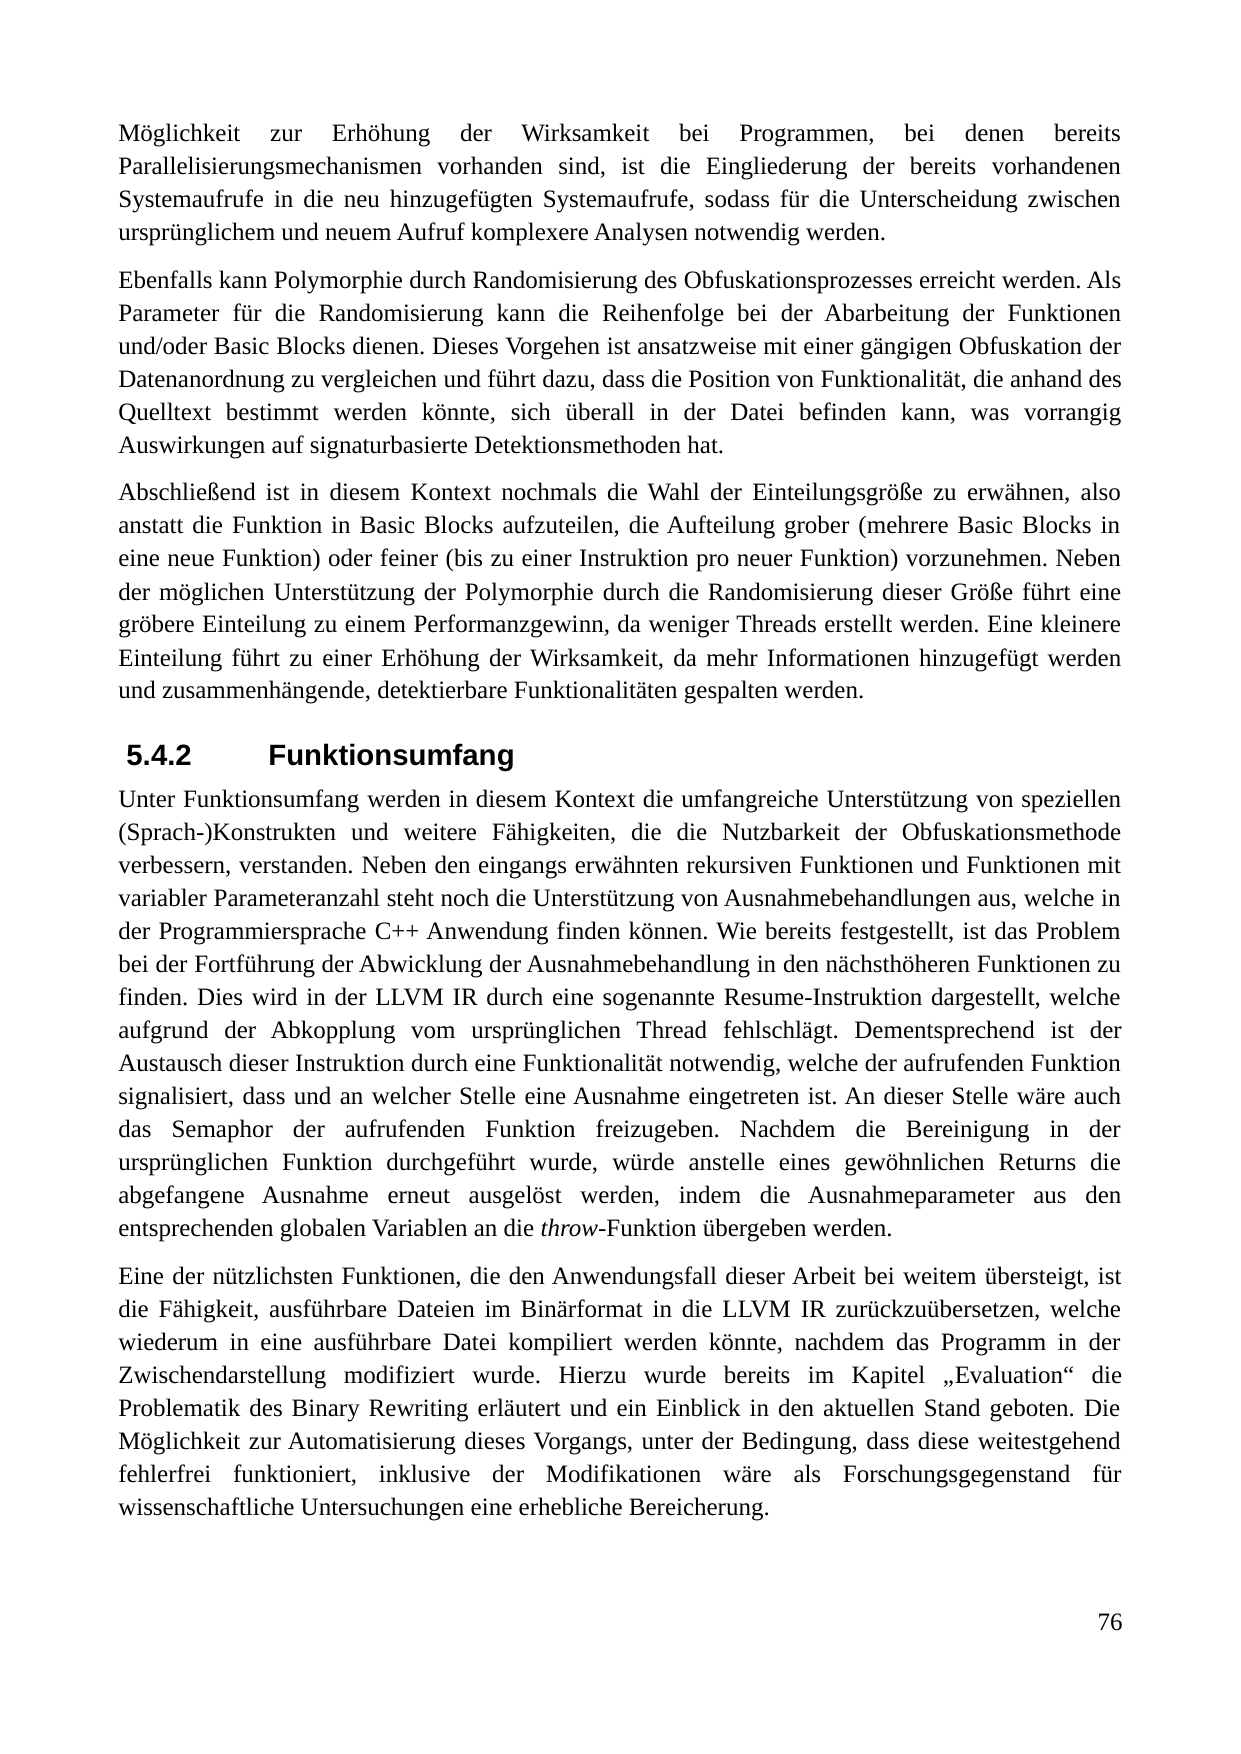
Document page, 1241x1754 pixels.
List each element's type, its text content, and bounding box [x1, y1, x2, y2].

text Unter Funktionsumfang werden in diesem Kontext die umfangreiche Unterstützung von speziellen (Sprach-)Konstrukten und weitere Fähigkeiten, die die Nutzbarkeit der Obfuskationsmethode verbessern, verstanden. Neben den eingangs erwähnten rekursiven Funktionen und Funktionen mit variabler Parameteranzahl steht noch die Unterstützung von Ausnahmebehandlungen aus, welche in der Programmiersprache C++ Anwendung finden können. Wie bereits festgestellt, ist das Problem bei der Fortführung der Abwicklung der Ausnahmebehandlung in den nächsthöheren Funktionen zu finden. Dies wird in der LLVM IR durch eine sogenannte Resume-Instruktion dargestellt, welche aufgrund der Abkopplung vom ursprünglichen Thread fehlschlägt. Dementsprechend ist der Austausch dieser Instruktion durch eine Funktionalität notwendig, welche der aufrufenden Funktion signalisiert, dass und an welcher Stelle eine Ausnahme eingetreten ist. An dieser Stelle wäre auch das Semaphor der aufrufenden Funktion freizugeben. Nachdem die Bereinigung in der ursprünglichen Funktion durchgeführt wurde, würde anstelle eines gewöhnlichen Returns die abgefangene Ausnahme erneut ausgelöst werden, indem die Ausnahmeparameter aus den entsprechenden globalen Variablen an die throw-Funktion übergeben werden. [118, 784, 1122, 1242]
text Möglichkeit zur Erhöhung der Wirksamkeit bei Programmen, bei denen bereits Parallelisierungsmechanismen vorhanden sind, ist die Eingliederung der bereits vorhandenen Systemaufrufe in die neu hinzugefügten Systemaufrufe, sodass für die Unterscheidung zwischen ursprünglichem und neuem Aufruf komplexere Analysen notwendig werden. [118, 118, 1122, 246]
subtitle Funktionsumfang [118, 738, 1122, 772]
text Eine der nützlichsten Funktionen, die den Anwendungsfall dieser Arbeit bei weitem übersteigt, ist die Fähigkeit, ausführbare Dateien im Binärformat in die LLVM IR zurückzuübersetzen, welche wiederum in eine ausführbare Datei kompiliert werden könnte, nachdem das Programm in der Zwischendarstellung modifiziert wurde. Hierzu wurde bereits im Kapitel „Evaluation“ die Problematik des Binary Rewriting erläutert und ein Einblick in den aktuellen Stand geboten. Die Möglichkeit zur Automatisierung dieses Vorgangs, unter der Bedingung, dass diese weitestgehend fehlerfrei funktioniert, inklusive der Modifikationen wäre als Forschungsgegenstand für wissenschaftliche Untersuchungen eine erhebliche Bereicherung. [118, 1261, 1122, 1521]
text Abschließend ist in diesem Kontext nochmals die Wahl der Einteilungsgröße zu erwähnen, also anstatt die Funktion in Basic Blocks aufzuteilen, die Aufteilung grober (mehrere Basic Blocks in eine neue Funktion) oder feiner (bis zu einer Instruktion pro neuer Funktion) vorzunehmen. Neben der möglichen Unterstützung der Polymorphie durch die Randomisierung dieser Größe führt eine gröbere Einteilung zu einem Performanzgewinn, da weniger Threads erstellt werden. Eine kleinere Einteilung führt zu einer Erhöhung der Wirksamkeit, da mehr Informationen hinzugefügt werden und zusammenhängende, detektierbare Funktionalitäten gespalten werden. [118, 477, 1122, 704]
text Ebenfalls kann Polymorphie durch Randomisierung des Obfuskationsprozesses erreicht werden. Als Parameter für die Randomisierung kann die Reihenfolge bei der Abarbeitung der Funktionen und/oder Basic Blocks dienen. Dieses Vorgehen ist ansatzweise mit einer gängigen Obfuskation der Datenanordnung zu vergleichen und führt dazu, dass die Position von Funktionalität, die anhand des Quelltext bestimmt werden könnte, sich überall in der Datei befinden kann, was vorrangig Auswirkungen auf signaturbasierte Detektionsmethoden hat. [118, 265, 1122, 459]
